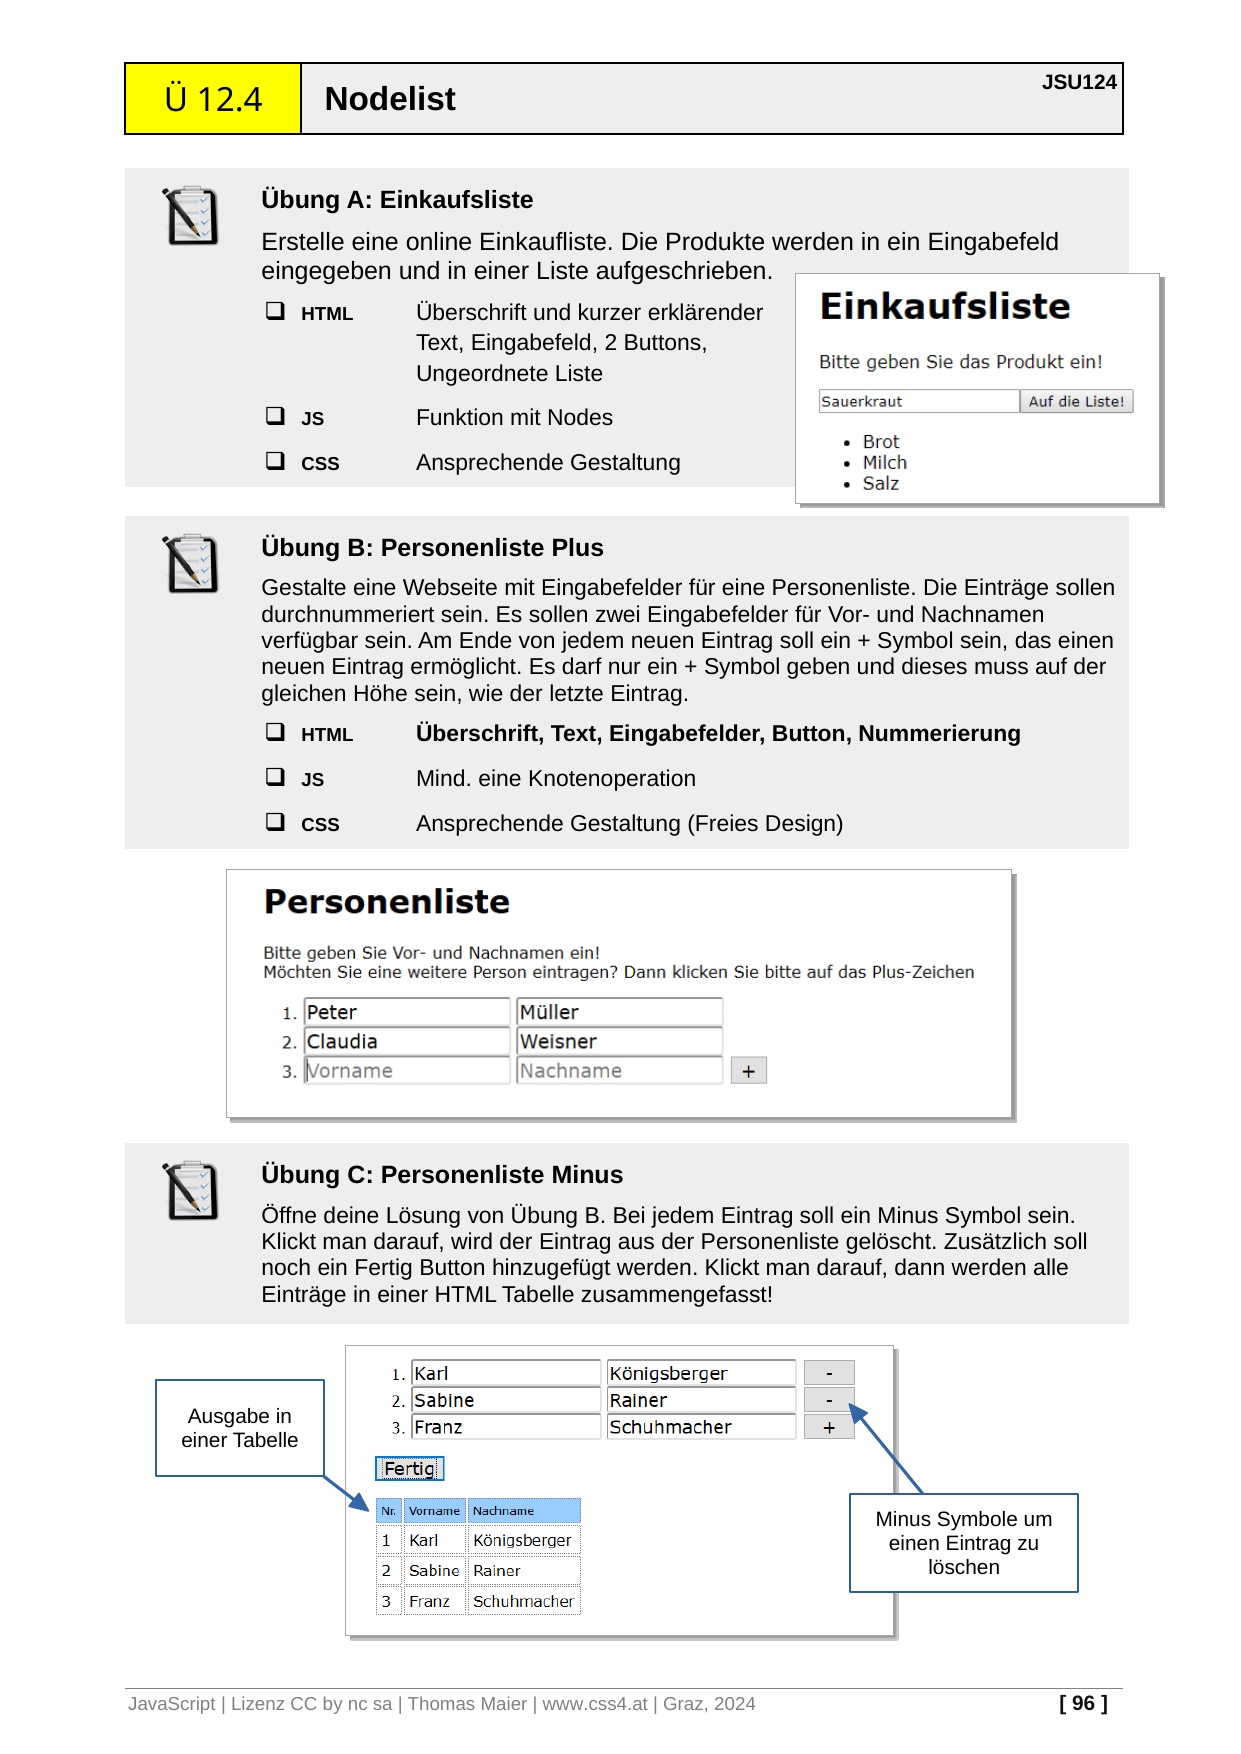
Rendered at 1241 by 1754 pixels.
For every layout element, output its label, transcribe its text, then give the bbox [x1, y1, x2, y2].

table_header [125, 1143, 255, 1324]
table_header [125, 168, 255, 487]
table_header Übung B: Personenliste Plus Gestalte eine Webseite mit Eingabefelder für eine Personenliste. Die Einträge sollen durchnummeriert sein. Es sollen zwei Eingabefelder für Vor- und Nachnamen verfügbar sein. Am Ende von jedem neuen Eintrag soll ein + Symbol sein, das einen neuen Eintrag ermöglicht. Es darf nur ein + Symbol geben und dieses muss auf der gleichen Höhe sein, wie der letzte Eintrag. HTML Überschrift, Text, Eingabefelder, Button, Nummerierung JS Mind. eine Knotenoperation CSS Ansprechende Gestaltung (Freies Design) [255, 516, 1129, 849]
picture [160, 1160, 221, 1221]
table_header [125, 516, 255, 849]
picture [160, 533, 221, 594]
table_header Übung C: Personenliste Minus Öffne deine Lösung von Übung B. Bei jedem Eintrag soll ein Minus Symbol sein. Klickt man darauf, wird der Eintrag aus der Personenliste gelöscht. Zusätzlich soll noch ein Fertig Button hinzugefügt werden. Klickt man darauf, dann werden alle Einträge in einer HTML Tabelle zusammengefasst! [255, 1143, 1129, 1324]
table_header Ü 12.4 [126, 64, 300, 133]
table_header JSU124 [888, 64, 1122, 133]
picture [346, 1346, 893, 1635]
table_header Nodelist [302, 64, 888, 133]
table_header Übung A: Einkaufsliste Erstelle eine online Einkaufliste. Die Produkte werden in ein Eingabefeld eingegeben und in einer Liste aufgeschrieben. HTML Überschrift und kurzer erklärender Text, Eingabefeld, 2 Buttons, Ungeordnete Liste JS Funktion mit Nodes CSS Ansprechende Gestaltung [255, 168, 1129, 487]
picture [160, 185, 221, 246]
picture [796, 274, 1159, 503]
picture [227, 870, 1011, 1117]
